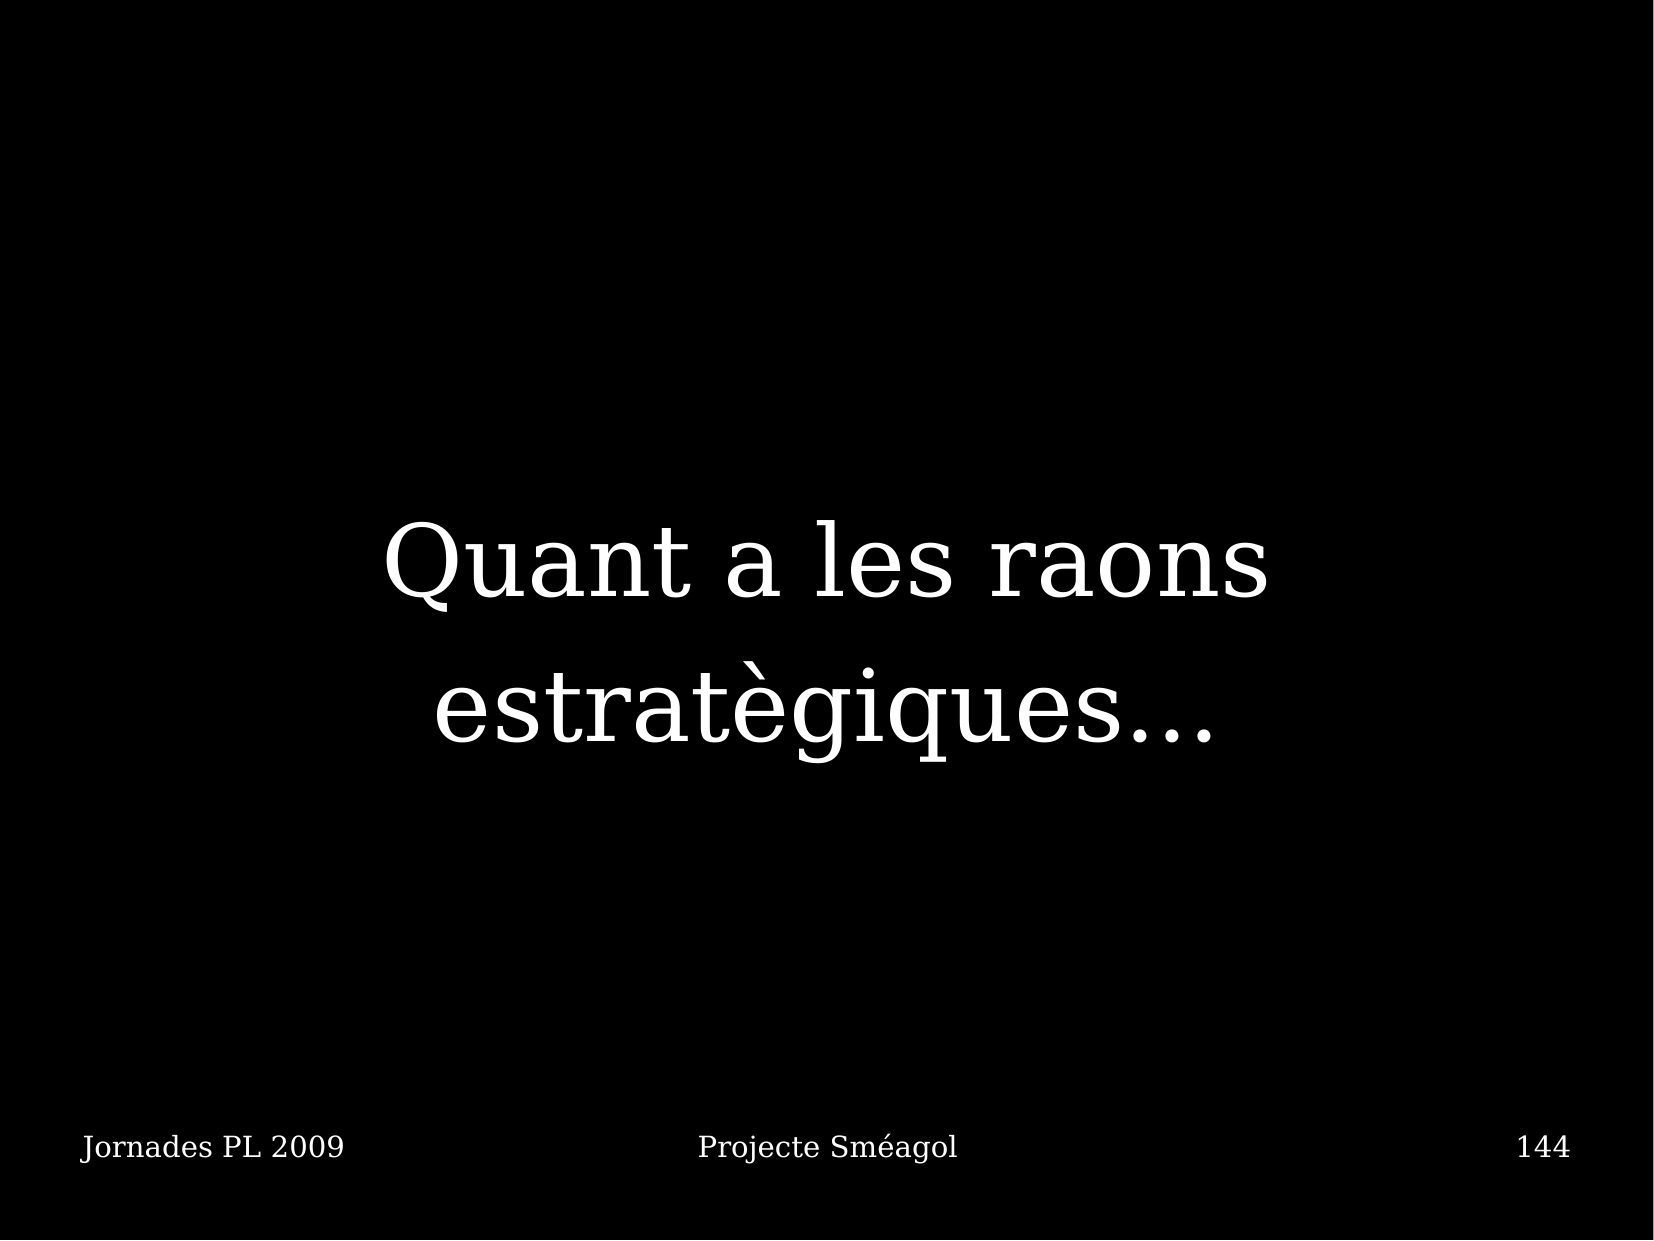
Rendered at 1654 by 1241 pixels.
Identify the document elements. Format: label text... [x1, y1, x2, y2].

title Quant a les raons estratègiques... [82, 116, 1571, 1124]
